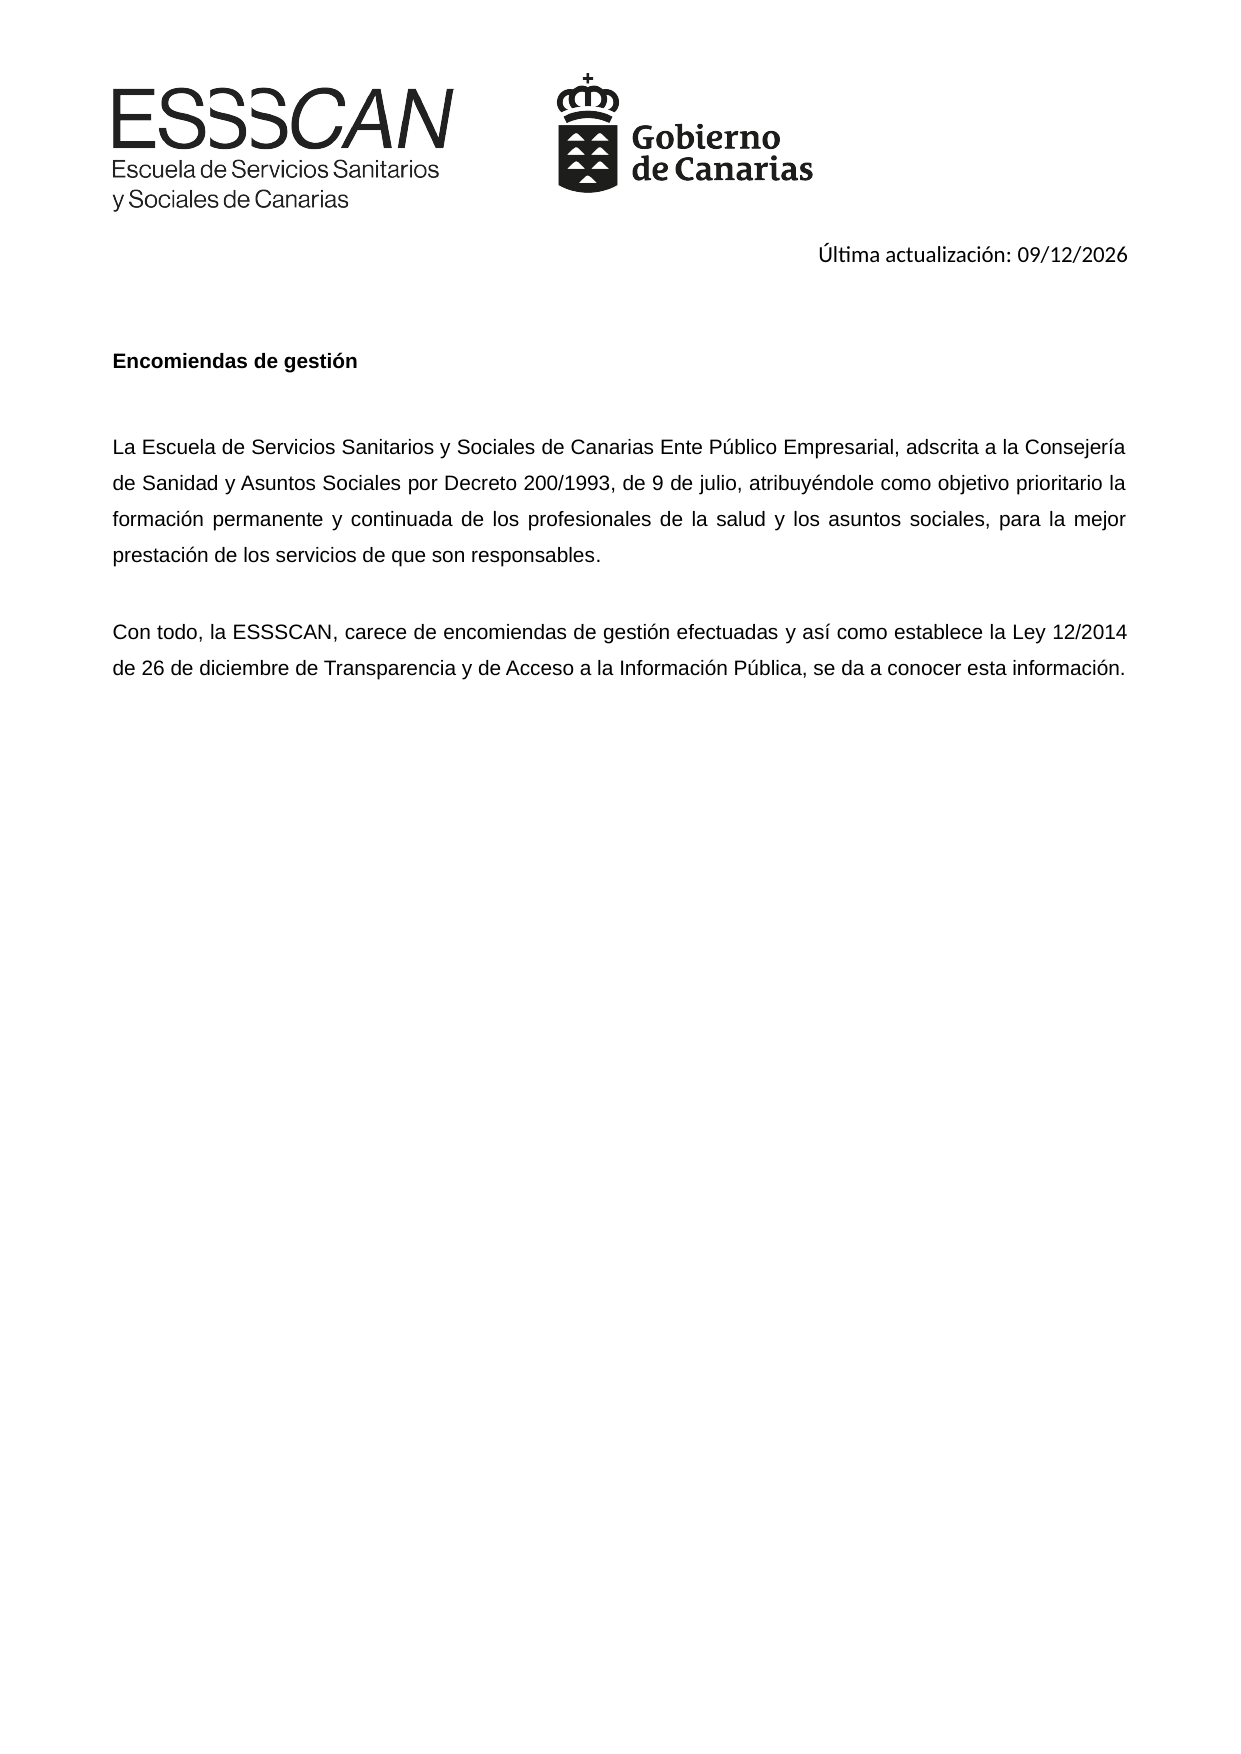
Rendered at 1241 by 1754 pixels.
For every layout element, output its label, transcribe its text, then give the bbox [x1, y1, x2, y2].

text La Escuela de Servicios Sanitarios y Sociales de Canarias Ente Público Empresarial, adscrita a la Consejería de Sanidad y Asuntos Sociales por Decreto 200/1993, de 9 de julio, atribuyéndole como objetivo prioritario la formación permanente y continuada de los profesionales de la salud y los asuntos sociales, para la mejor prestación de los servicios de que son responsables. [112, 435, 1128, 567]
text Con todo, la ESSSCAN, carece de encomiendas de gestión efectuadas y así como establece la Ley 12/2014 de 26 de diciembre de Transparencia y de Acceso a la Información Pública, se da a conocer esta información. [112, 620, 1128, 680]
text Encomiendas de gestión [112, 349, 1128, 373]
